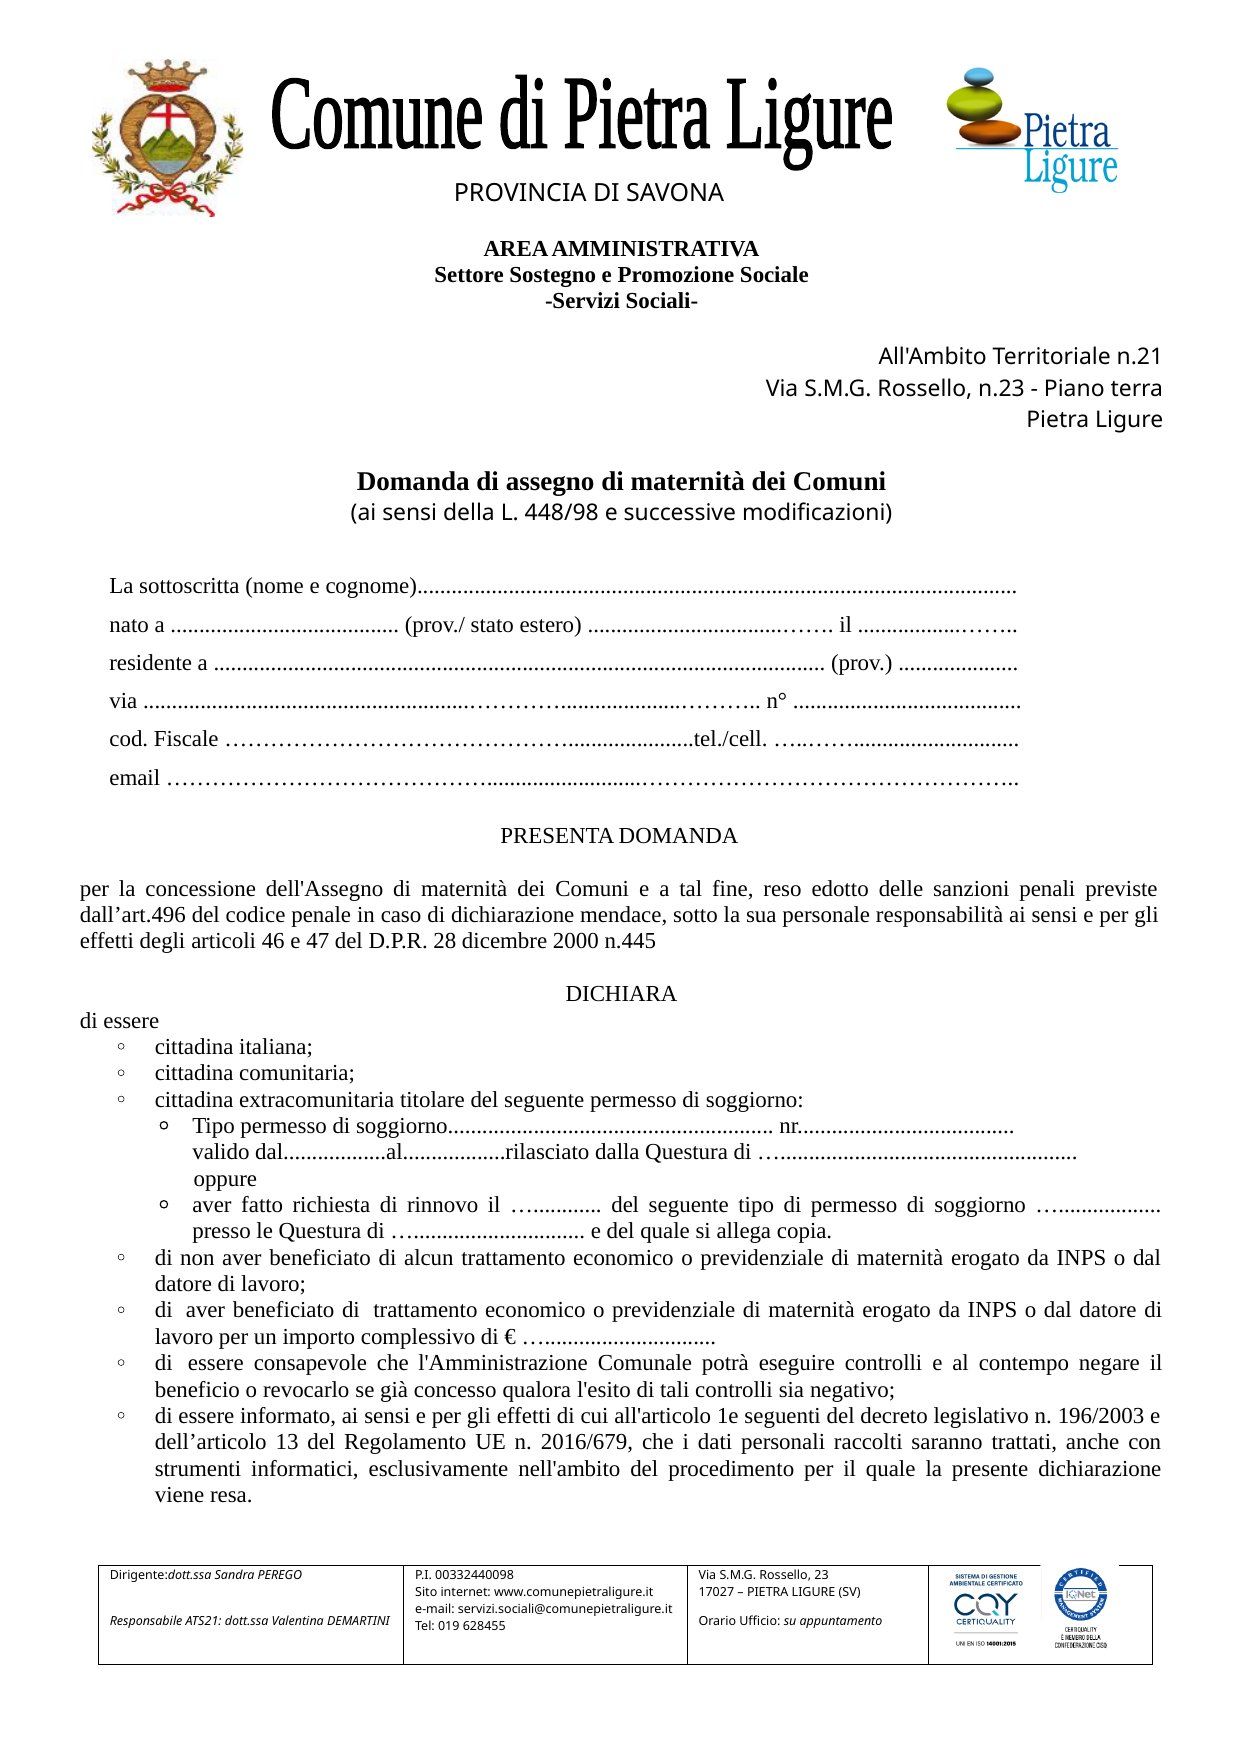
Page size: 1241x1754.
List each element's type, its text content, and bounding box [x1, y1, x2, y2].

text Pietra Ligure [79, 403, 1163, 434]
text cod. Fiscale ………………………………………......................tel./cell. …..……............................. [109, 725, 1134, 752]
text PRESENTA DOMANDA [109, 822, 1134, 848]
text Via S.M.G. Rossello, n.23 - Piano terra [79, 372, 1163, 403]
text email ……………………………………...........................………………………………………….. [109, 763, 1134, 790]
subtitle Domanda di assegno di maternità dei Comuni [79, 465, 1163, 496]
list cittadina comunitaria; [117, 1059, 1163, 1086]
list di essere consapevole che l'Amministrazione Comunale potrà eseguire controlli e al contempo negare il beneficio o revocarlo se già concesso qualora l'esito di tali controlli sia negativo; [117, 1349, 1163, 1402]
picture [1054, 183, 1065, 193]
text di essere [79, 1007, 1163, 1033]
text La sottoscritta (nome e cognome)......................................................................................................... [109, 572, 1134, 599]
list di essere informato, ai sensi e per gli effetti di cui all'articolo 1e seguenti del decreto legislativo n. 196/2003 e dell’articolo 13 del Regolamento UE n. 2016/679, che i dati personali raccolti saranno trattati, anche con strumenti informatici, esclusivamente nell'ambito del procedimento per il quale la presente dichiarazione viene resa. [117, 1402, 1163, 1507]
text residente a ........................................................................................................... (prov.) ..................... [109, 649, 1134, 675]
text oppure [79, 1165, 1163, 1191]
text All'Ambito Territoriale n.21 [79, 340, 1163, 372]
picture [1057, 160, 1062, 172]
text Settore Sostegno e Promozione Sociale [79, 261, 1163, 288]
subtitle (ai sensi della L. 448/98 e successive modificazioni) [79, 496, 1163, 528]
text AREA AMMINISTRATIVA [79, 235, 1163, 261]
picture [935, 59, 1119, 193]
list di non aver beneficiato di alcun trattamento economico o previdenziale di maternità erogato da INPS o dal datore di lavoro; [117, 1244, 1163, 1297]
text DICHIARA [79, 980, 1163, 1007]
list cittadina extracomunitaria titolare del seguente permesso di soggiorno: [117, 1086, 1163, 1112]
list aver fatto richiesta di rinnovo il …............ del seguente tipo di permesso di soggiorno ….................. presso le Questura di ….............................. e del quale si allega copia. [154, 1191, 1163, 1244]
text nato a ........................................ (prov./ stato estero) ..................................……. il ..................…….. [109, 611, 1134, 637]
list Tipo permesso di soggiorno......................................................... nr...................................... [154, 1112, 1163, 1138]
text via .........................................................………….....................……….. n° ........................................ [109, 687, 1134, 713]
picture [942, 1567, 1029, 1655]
text per la concessione dell'Assegno di maternità dei Comuni e a tal fine, reso edotto delle sanzioni penali previste dall’art.496 del codice penale in caso di dichiarazione mendace, sotto la sua personale responsabilità ai sensi e per gli effetti degli articoli 46 e 47 del D.P.R. 28 dicembre 2000 n.445 [79, 875, 1160, 954]
picture [1040, 1565, 1119, 1654]
list cittadina italiana; [117, 1033, 1163, 1059]
list di aver beneficiato di trattamento economico o previdenziale di maternità erogato da INPS o dal datore di lavoro per un importo complessivo di € ….............................. [117, 1297, 1163, 1349]
list valido dal..................al..................rilasciato dalla Questura di ….................................................... [154, 1138, 1163, 1165]
text -Servizi Sociali- [79, 288, 1163, 314]
